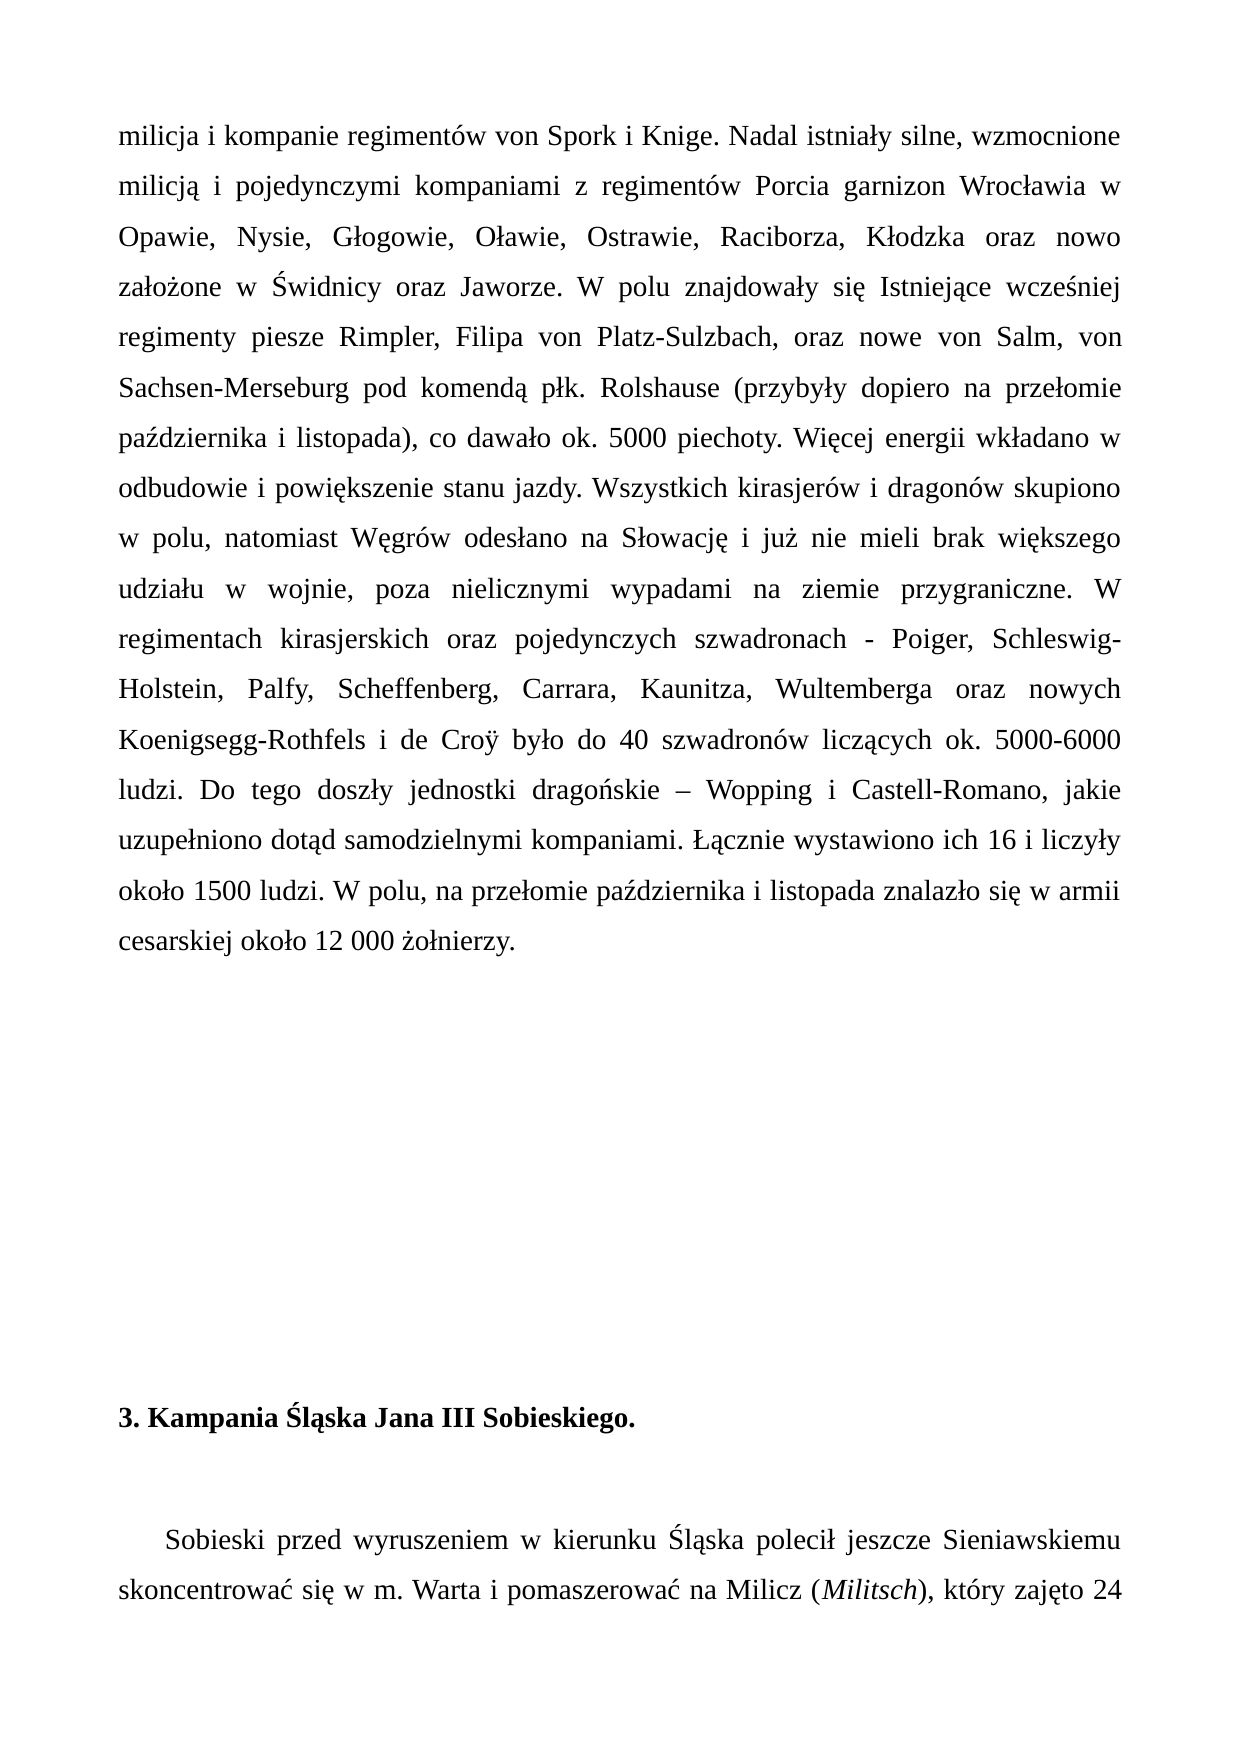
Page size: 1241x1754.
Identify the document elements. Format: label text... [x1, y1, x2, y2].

text milicja i kompanie regimentów von Spork i Knige. Nadal istniały silne, wzmocnione milicją i pojedynczymi kompaniami z regimentów Porcia garnizon Wrocławia w Opawie, Nysie, Głogowie, Oławie, Ostrawie, Raciborza, Kłodzka oraz nowo założone w Świdnicy oraz Jaworze. W polu znajdowały się Istniejące wcześniej regimenty piesze Rimpler, Filipa von Platz-Sulzbach, oraz nowe von Salm, von Sachsen-Merseburg pod komendą płk. Rolshause (przybyły dopiero na przełomie października i listopada), co dawało ok. 5000 piechoty. Więcej energii wkładano w odbudowie i powiększenie stanu jazdy. Wszystkich kirasjerów i dragonów skupiono w polu, natomiast Węgrów odesłano na Słowację i już nie mieli brak większego udziału w wojnie, poza nielicznymi wypadami na ziemie przygraniczne. W regimentach kirasjerskich oraz pojedynczych szwadronach - Poiger, Schleswig-Holstein, Palfy, Scheffenberg, Carrara, Kaunitza, Wultemberga oraz nowych Koenigsegg-Rothfels i de Croÿ było do 40 szwadronów liczących ok. 5000-6000 ludzi. Do tego doszły jednostki dragońskie – Wopping i Castell-Romano, jakie uzupełniono dotąd samodzielnymi kompaniami. Łącznie wystawiono ich 16 i liczyły około 1500 ludzi. W polu, na przełomie października i listopada znalazło się w armii cesarskiej około 12 000 żołnierzy. [118, 118, 1122, 957]
text Sobieski przed wyruszeniem w kierunku Śląska polecił jeszcze Sieniawskiemu skoncentrować się w m. Warta i pomaszerować na Milicz (Militsch), który zajęto 24 [118, 1522, 1122, 1606]
list 3. Kampania Śląska Jana III Sobieskiego. [118, 1400, 1122, 1434]
